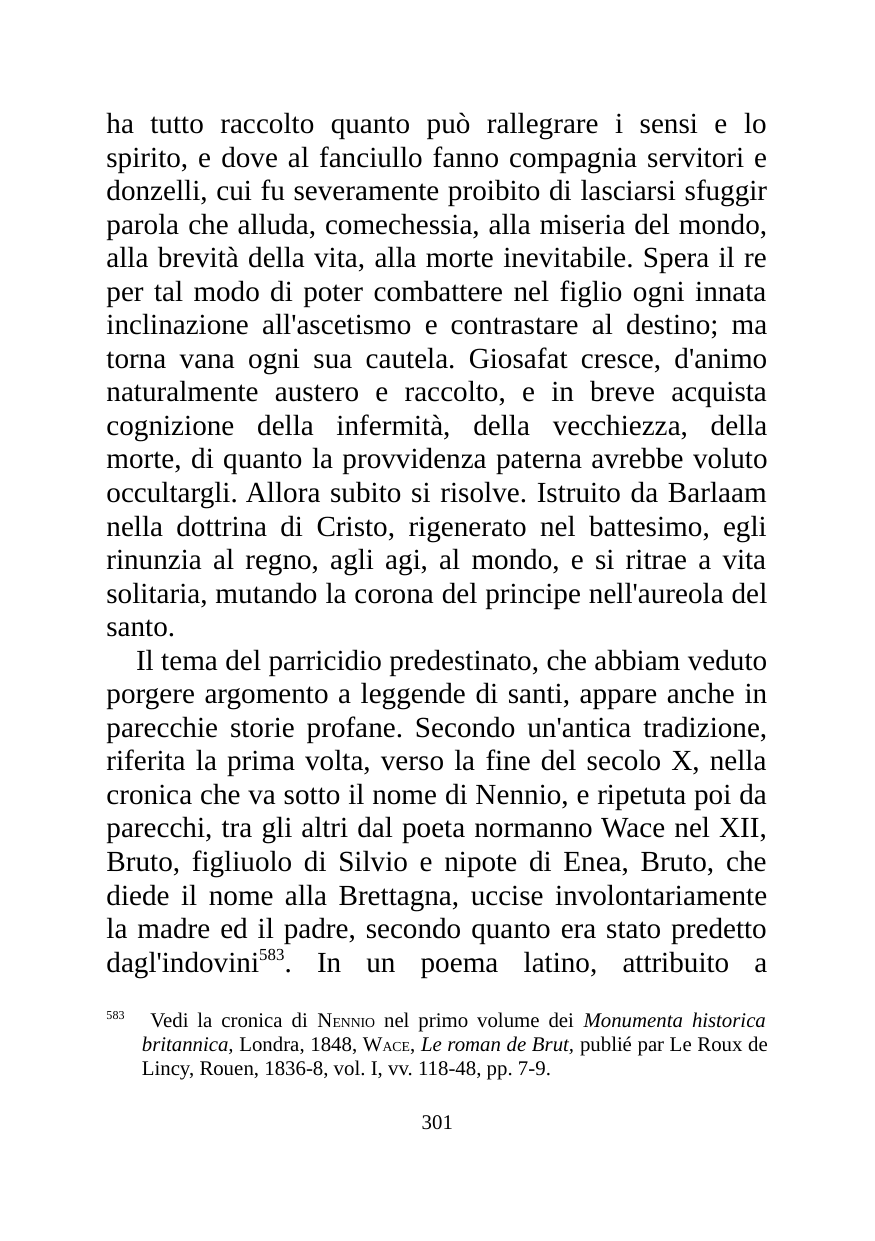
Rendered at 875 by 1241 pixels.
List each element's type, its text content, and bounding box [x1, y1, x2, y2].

text ha tutto raccolto quanto può rallegrare i sensi e lo spirito, e dove al fanciullo fanno compagnia servitori e donzelli, cui fu severamente proibito di lasciarsi sfuggir parola che alluda, comechessia, alla miseria del mondo, alla brevità della vita, alla morte inevitabile. Spera il re per tal modo di poter combattere nel figlio ogni innata inclinazione all'ascetismo e contrastare al destino; ma torna vana ogni sua cautela. Giosafat cresce, d'animo naturalmente austero e raccolto, e in breve acquista cognizione della infermità, della vecchiezza, della morte, di quanto la provvidenza paterna avrebbe voluto occultargli. Allora subito si risolve. Istruito da Barlaam nella dottrina di Cristo, rigenerato nel battesimo, egli rinunzia al regno, agli agi, al mondo, e si ritrae a vita solitaria, mutando la corona del principe nell'aureola del santo. [106, 106, 768, 643]
text Il tema del parricidio predestinato, che abbiam veduto porgere argomento a leggende di santi, appare anche in parecchie storie profane. Secondo un'antica tradizione, riferita la prima volta, verso la fine del secolo X, nella cronica che va sotto il nome di Nennio, e ripetuta poi da parecchi, tra gli altri dal poeta normanno Wace nel XII, Bruto, figliuolo di Silvio e nipote di Enea, Bruto, che diede il nome alla Brettagna, uccise involontariamente la madre ed il padre, secondo quanto era stato predetto dagl'indovini. In un poema latino, attribuito a [106, 643, 768, 978]
text Vedi la cronica di Nennio nel primo volume dei Monumenta historica britannica, Londra, 1848, Wace, Le roman de Brut, publié par Le Roux de Lincy, Rouen, 1836-8, vol. I, vv. 118-48, pp. 7-9. [106, 1008, 768, 1080]
